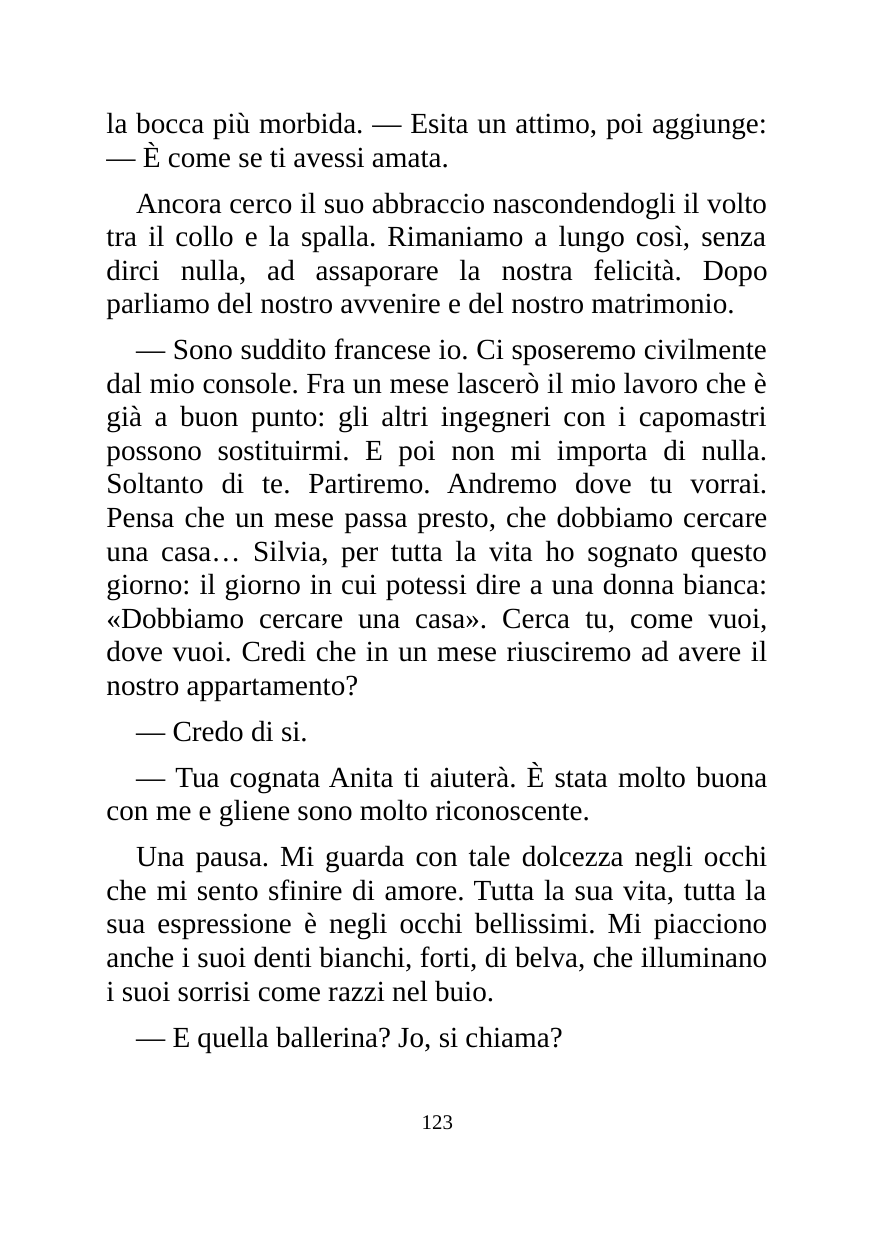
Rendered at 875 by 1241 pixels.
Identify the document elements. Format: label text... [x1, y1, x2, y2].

text — E quella ballerina? Jo, si chiama? [106, 1020, 768, 1053]
text — Credo di si. [106, 714, 768, 747]
text Ancora cerco il suo abbraccio nascondendogli il volto tra il collo e la spalla. Rimaniamo a lungo così, senza dirci nulla, ad assaporare la nostra felicità. Dopo parliamo del nostro avvenire e del nostro matrimonio. [106, 186, 768, 320]
text Una pausa. Mi guarda con tale dolcezza negli occhi che mi sento sfinire di amore. Tutta la sua vita, tutta la sua espressione è negli occhi bellissimi. Mi piacciono anche i suoi denti bianchi, forti, di belva, che illuminano i suoi sorrisi come razzi nel buio. [106, 839, 768, 1007]
text — Sono suddito francese io. Ci sposeremo civilmente dal mio console. Fra un mese lascerò il mio lavoro che è già a buon punto: gli altri ingegneri con i capomastri possono sostituirmi. E poi non mi importa di nulla. Soltanto di te. Partiremo. Andremo dove tu vorrai. Pensa che un mese passa presto, che dobbiamo cercare una casa… Silvia, per tutta la vita ho sognato questo giorno: il giorno in cui potessi dire a una donna bianca: «Dobbiamo cercare una casa». Cerca tu, come vuoi, dove vuoi. Credi che in un mese riusciremo ad avere il nostro appartamento? [106, 332, 768, 701]
text la bocca più morbida. — Esita un attimo, poi aggiunge: — È come se ti avessi amata. [106, 106, 768, 173]
text — Tua cognata Anita ti aiuterà. È stata molto buona con me e gliene sono molto riconoscente. [106, 760, 768, 827]
